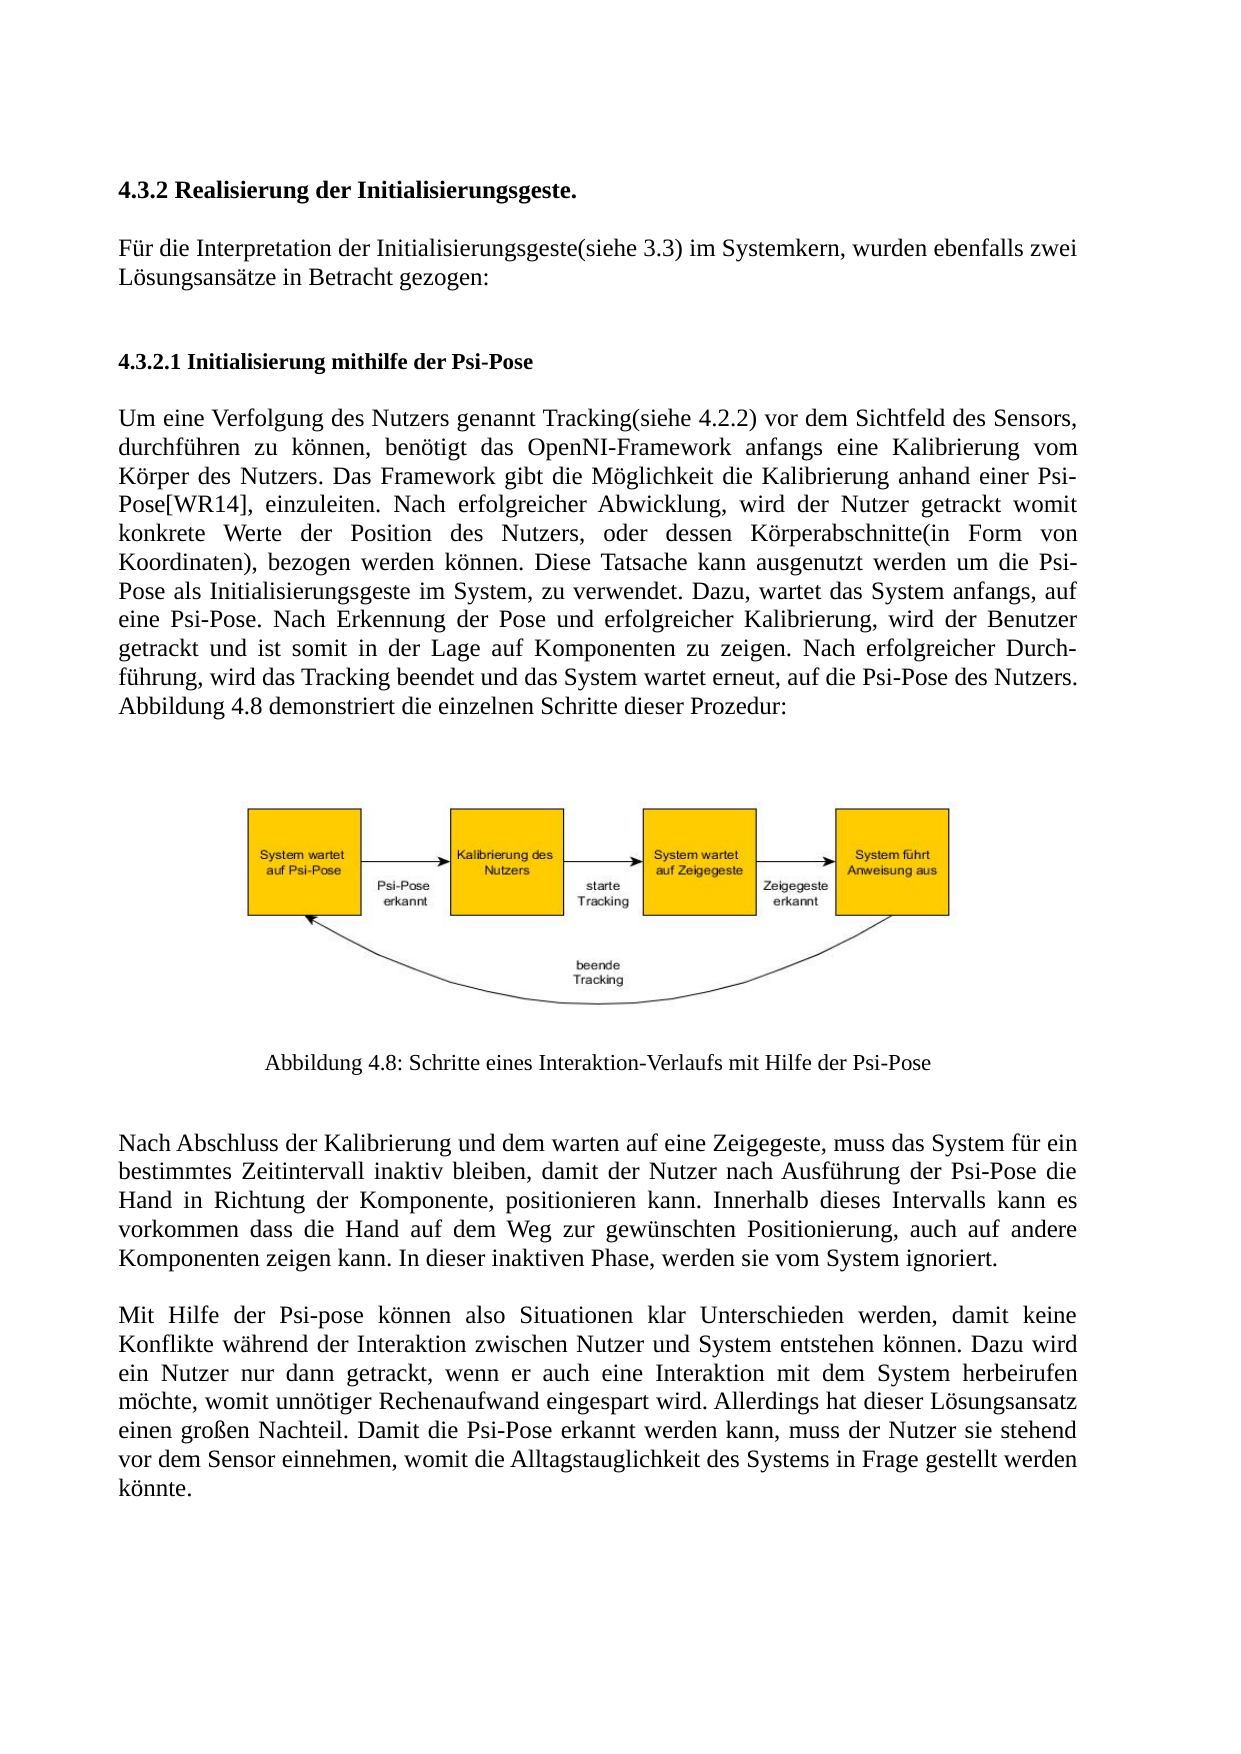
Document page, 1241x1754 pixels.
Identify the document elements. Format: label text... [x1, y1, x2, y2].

text Nach Abschluss der Kalibrierung und dem warten auf eine Zeigegeste, muss das System für ein bestimmtes Zeitintervall inaktiv bleiben, damit der Nutzer nach Ausführung der Psi-Pose die Hand in Richtung der Komponente, positionieren kann. Innerhalb dieses Intervalls kann es vorkommen dass die Hand auf dem Weg zur gewünschten Positionierung, auch auf andere Komponenten zeigen kann. In dieser inaktiven Phase, werden sie vom System ignoriert. [118, 1128, 1078, 1271]
text 4.3.2 Realisierung der Initialisierungsgeste. [118, 176, 1078, 204]
text Abbildung 4.8: Schritte eines Interaktion-Verlaufs mit Hilfe der Psi-Pose [118, 1048, 1078, 1075]
text Mit Hilfe der Psi-pose können also Situationen klar Unterschieden werden, damit keine Konflikte während der Interaktion zwischen Nutzer und System entstehen können. Dazu wird ein Nutzer nur dann getrackt, wenn er auch eine Interaktion mit dem System herbeirufen möchte, womit unnötiger Rechenaufwand eingespart wird. Allerdings hat dieser Lösungsansatz einen großen Nachteil. Damit die Psi-Pose erkannt werden kann, muss der Nutzer sie stehend vor dem Sensor einnehmen, womit die Alltagstauglichkeit des Systems in Frage gestellt werden könnte. [118, 1300, 1078, 1501]
text 4.3.2.1 Initialisierung mithilfe der Psi-Pose [118, 348, 1078, 374]
text Um eine Verfolgung des Nutzers genannt Tracking(siehe 4.2.2) vor dem Sichtfeld des Sensors, durchführen zu können, benötigt das OpenNI-Framework anfangs eine Kalibrierung vom Körper des Nutzers. Das Framework gibt die Möglichkeit die Kalibrierung anhand einer Psi-Pose[WR14], einzuleiten. Nach erfolgreicher Abwicklung, wird der Nutzer getrackt womit konkrete Werte der Position des Nutzers, oder dessen Körperabschnitte(in Form von Koordinaten), bezogen werden können. Diese Tatsache kann ausgenutzt werden um die Psi-Pose als Initialisierungsgeste im System, zu verwendet. Dazu, wartet das System anfangs, auf eine Psi-Pose. Nach Erkennung der Pose und erfolgreicher Kalibrierung, wird der Benutzer getrackt und ist somit in der Lage auf Komponenten zu zeigen. Nach erfolgreicher Durch-führung, wird das Tracking beendet und das System wartet erneut, auf die Psi-Pose des Nutzers. Abbildung 4.8 demonstriert die einzelnen Schritte dieser Prozedur: [118, 403, 1078, 719]
text Für die Interpretation der Initialisierungsgeste(siehe 3.3) im Systemkern, wurden ebenfalls zwei Lösungsansätze in Betracht gezogen: [118, 233, 1078, 291]
picture [231, 793, 966, 1020]
